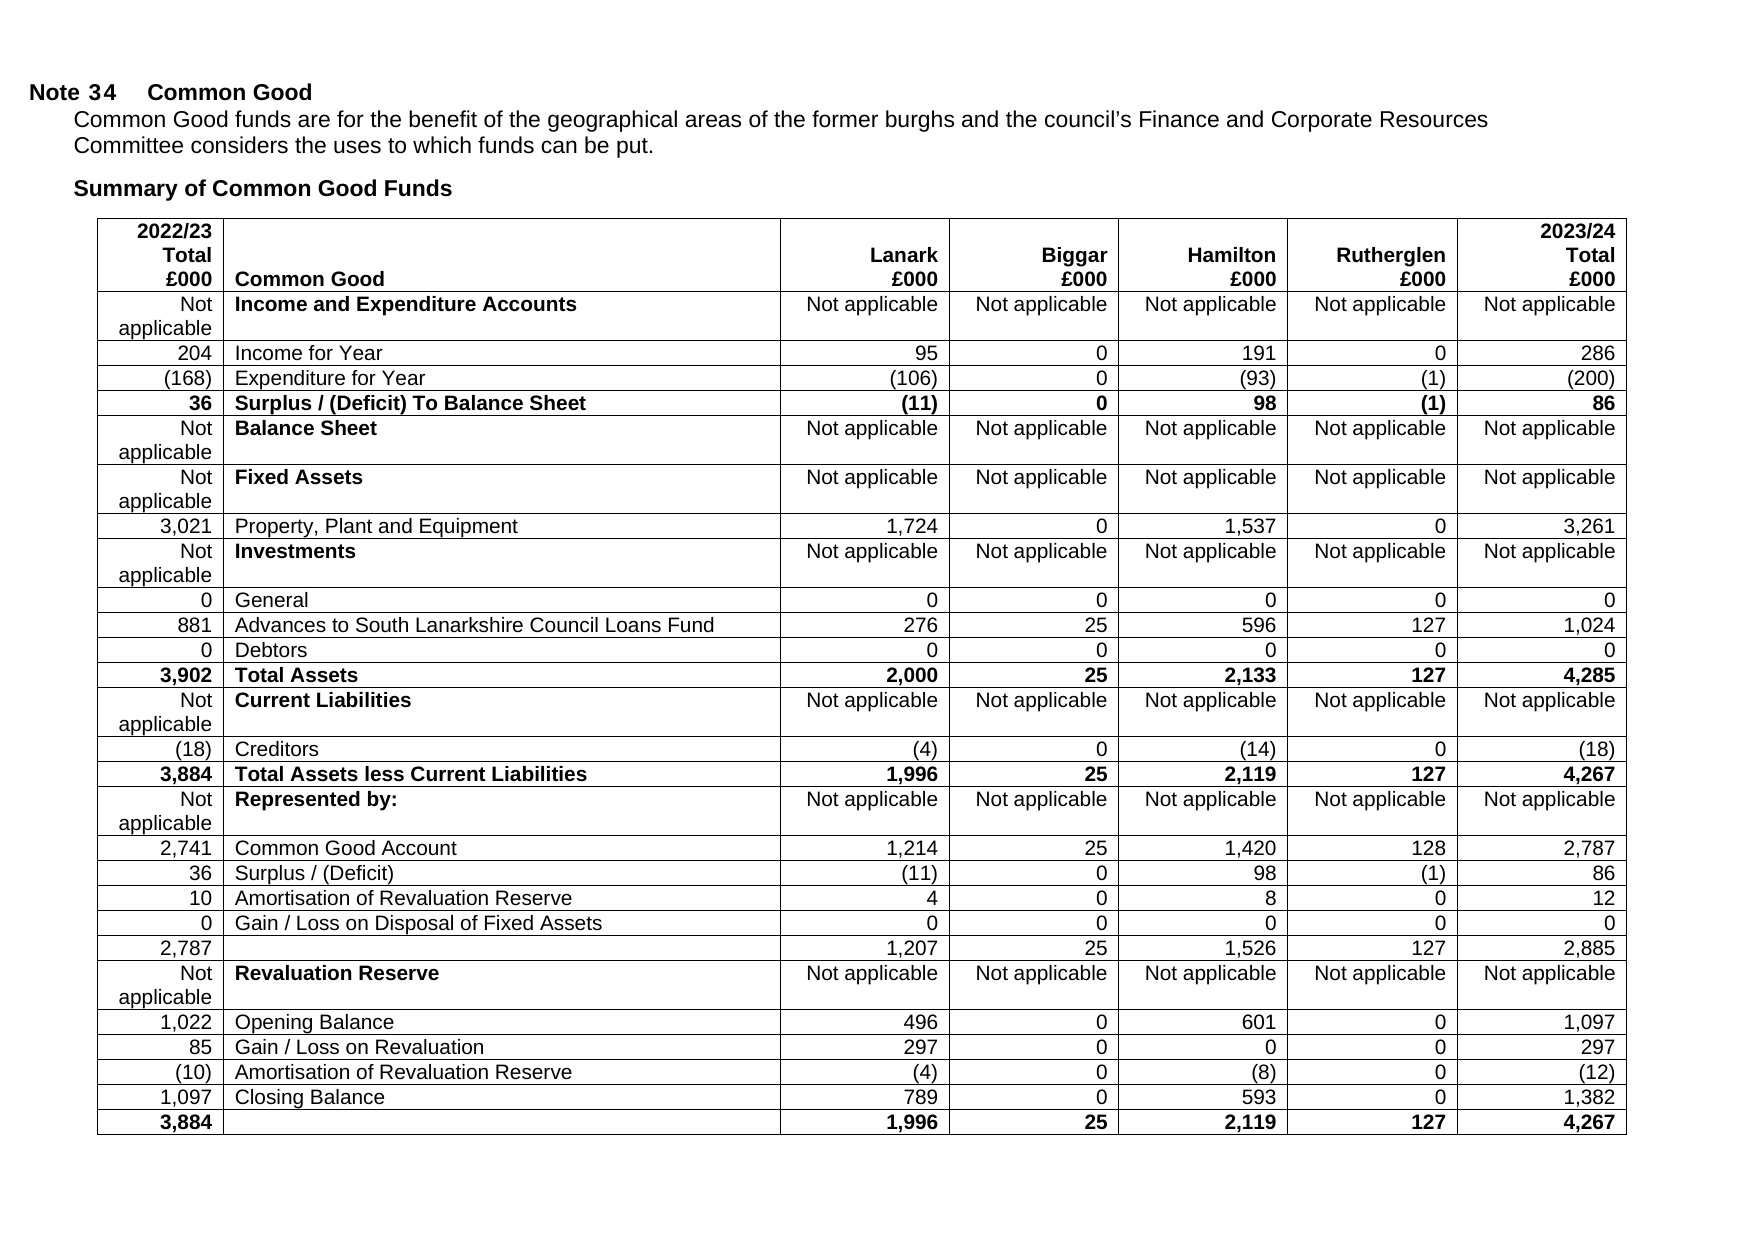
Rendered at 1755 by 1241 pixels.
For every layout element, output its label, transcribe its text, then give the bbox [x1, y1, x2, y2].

table_cell 0 [1288, 638, 1457, 662]
table_cell Current Liabilities [224, 688, 780, 736]
table_cell (93) [1119, 366, 1287, 390]
table_header Rutherglen £000 [1288, 219, 1457, 291]
table_cell (11) [781, 861, 949, 884]
table_cell Not applicable [1288, 416, 1457, 464]
table_cell Balance Sheet [224, 416, 780, 464]
table_cell Surplus / (Deficit) To Balance Sheet [224, 391, 780, 415]
table_cell 1,996 [781, 762, 949, 786]
table_cell 8 [1119, 886, 1287, 909]
table_cell 0 [1288, 737, 1457, 761]
table_cell Not applicable [1288, 292, 1457, 340]
table_cell 0 [1288, 341, 1457, 365]
table_cell 2,133 [1119, 663, 1287, 687]
table_header Biggar £000 [950, 219, 1118, 291]
table_cell Not applicable [781, 465, 949, 513]
table_cell 0 [950, 391, 1118, 415]
table_cell 297 [781, 1035, 949, 1058]
table_cell 0 [781, 911, 949, 934]
table_cell 0 [98, 588, 223, 612]
table_cell 25 [950, 613, 1118, 637]
text Summary of Common Good Funds [73, 175, 1589, 201]
table_cell 1,996 [781, 1110, 949, 1133]
table_cell Gain / Loss on Revaluation [224, 1035, 780, 1058]
table_cell Surplus / (Deficit) [224, 861, 780, 884]
table_cell 2,119 [1119, 1110, 1287, 1133]
text Common Good funds are for the benefit of the geographical areas of the former burghs and the council’s Finance and Corporate Resources Committee considers the uses to which funds can be put. [73, 106, 1589, 158]
table_cell 2,787 [98, 936, 223, 959]
table_cell Advances to South Lanarkshire Council Loans Fund [224, 613, 780, 637]
table_cell 4,267 [1458, 762, 1626, 786]
table_cell Not applicable [781, 539, 949, 587]
table_cell 127 [1288, 762, 1457, 786]
table_cell 4 [781, 886, 949, 909]
table_cell Not applicable [1119, 688, 1287, 736]
table_cell 95 [781, 341, 949, 365]
table_cell (1) [1288, 391, 1457, 415]
table_cell 25 [950, 836, 1118, 859]
table_cell Revaluation Reserve [224, 961, 780, 1008]
table_cell 0 [950, 638, 1118, 662]
table_cell 0 [1119, 638, 1287, 662]
table_cell Not applicable [1119, 416, 1287, 464]
table_cell Not applicable [950, 688, 1118, 736]
table_cell 0 [1288, 886, 1457, 909]
table_cell Not applicable [950, 292, 1118, 340]
table_cell Not applicable [950, 961, 1118, 1008]
table_cell 0 [98, 638, 223, 662]
table_cell Not applicable [1288, 539, 1457, 587]
table_cell Creditors [224, 737, 780, 761]
table_cell Not applicable [1119, 787, 1287, 834]
table_cell 0 [950, 514, 1118, 538]
table_cell 25 [950, 762, 1118, 786]
table_header Common Good [224, 219, 780, 291]
table_cell Gain / Loss on Disposal of Fixed Assets [224, 911, 780, 934]
table_cell 0 [1458, 911, 1626, 934]
table_cell 25 [950, 936, 1118, 959]
table_cell (12) [1458, 1060, 1626, 1083]
table_header Lanark £000 [781, 219, 949, 291]
table_cell [224, 1110, 780, 1133]
table_cell Not applicable [1458, 961, 1626, 1008]
table_cell Expenditure for Year [224, 366, 780, 390]
table_cell (1) [1288, 861, 1457, 884]
table_cell 0 [950, 911, 1118, 934]
table_cell Not applicable [781, 961, 949, 1008]
table_cell 0 [950, 861, 1118, 884]
table_cell Not applicable [1119, 961, 1287, 1008]
table_cell 0 [950, 341, 1118, 365]
table_cell 36 [98, 391, 223, 415]
table_cell 0 [950, 1060, 1118, 1083]
table_cell Closing Balance [224, 1085, 780, 1108]
table_cell Not applicable [950, 539, 1118, 587]
table_cell 0 [950, 1035, 1118, 1058]
table_cell 286 [1458, 341, 1626, 365]
table_cell 191 [1119, 341, 1287, 365]
table_cell 36 [98, 861, 223, 884]
table_cell 0 [1288, 1085, 1457, 1108]
table_cell 0 [1288, 1060, 1457, 1083]
table_cell 2,885 [1458, 936, 1626, 959]
table_cell 3,902 [98, 663, 223, 687]
table_cell (1) [1288, 366, 1457, 390]
table_cell Opening Balance [224, 1010, 780, 1033]
table_cell 10 [98, 886, 223, 909]
table_cell 1,207 [781, 936, 949, 959]
table_cell 1,097 [1458, 1010, 1626, 1033]
table_cell 0 [1288, 911, 1457, 934]
table_cell 1,214 [781, 836, 949, 859]
table_cell 0 [781, 588, 949, 612]
table_cell (8) [1119, 1060, 1287, 1083]
table_cell Not applicable [98, 688, 223, 736]
table_cell (18) [98, 737, 223, 761]
table_cell 1,024 [1458, 613, 1626, 637]
table_cell 127 [1288, 663, 1457, 687]
subtitle Note 34 Common Good [29, 79, 1589, 106]
table_cell Not applicable [98, 539, 223, 587]
table_cell 1,382 [1458, 1085, 1626, 1108]
table_cell Not applicable [1119, 539, 1287, 587]
table_cell 789 [781, 1085, 949, 1108]
table_cell 3,884 [98, 1110, 223, 1133]
table_cell Not applicable [98, 787, 223, 834]
table_cell (200) [1458, 366, 1626, 390]
table_cell [224, 936, 780, 959]
table_cell 1,724 [781, 514, 949, 538]
table_cell Not applicable [1458, 465, 1626, 513]
table_cell 2,741 [98, 836, 223, 859]
table_cell (168) [98, 366, 223, 390]
table_cell 4,267 [1458, 1110, 1626, 1133]
table_header Hamilton £000 [1119, 219, 1287, 291]
table_cell 601 [1119, 1010, 1287, 1033]
table_cell Income and Expenditure Accounts [224, 292, 780, 340]
table_cell 128 [1288, 836, 1457, 859]
table_cell 1,022 [98, 1010, 223, 1033]
table_cell 0 [950, 737, 1118, 761]
table_cell 85 [98, 1035, 223, 1058]
table_cell Not applicable [1458, 787, 1626, 834]
table_cell 127 [1288, 1110, 1457, 1133]
table_cell Not applicable [1119, 292, 1287, 340]
table_cell 0 [98, 911, 223, 934]
table_cell 2,787 [1458, 836, 1626, 859]
table_cell 3,261 [1458, 514, 1626, 538]
table_cell 496 [781, 1010, 949, 1033]
table_cell Investments [224, 539, 780, 587]
table_cell 3,884 [98, 762, 223, 786]
table_cell Not applicable [781, 292, 949, 340]
table_cell 1,537 [1119, 514, 1287, 538]
table_cell 0 [1288, 1010, 1457, 1033]
table_cell Not applicable [98, 465, 223, 513]
table_cell Not applicable [1288, 787, 1457, 834]
table_cell (11) [781, 391, 949, 415]
table_cell Property, Plant and Equipment [224, 514, 780, 538]
table_cell Not applicable [1458, 416, 1626, 464]
table_cell (18) [1458, 737, 1626, 761]
table_cell (10) [98, 1060, 223, 1083]
table_cell Debtors [224, 638, 780, 662]
table_cell 0 [781, 638, 949, 662]
table_cell Not applicable [98, 416, 223, 464]
table_cell 0 [950, 886, 1118, 909]
table_cell Fixed Assets [224, 465, 780, 513]
table_header 2023/24 Total £000 [1458, 219, 1626, 291]
table_cell Income for Year [224, 341, 780, 365]
table_cell Not applicable [1288, 688, 1457, 736]
table_cell 1,420 [1119, 836, 1287, 859]
table_cell 0 [1288, 514, 1457, 538]
table_cell 0 [950, 1010, 1118, 1033]
table_cell 297 [1458, 1035, 1626, 1058]
table_cell 1,097 [98, 1085, 223, 1108]
table_cell Common Good Account [224, 836, 780, 859]
table_cell Not applicable [1458, 688, 1626, 736]
table_cell 25 [950, 1110, 1118, 1133]
table_cell 0 [1458, 638, 1626, 662]
table_cell 204 [98, 341, 223, 365]
table_cell Amortisation of Revaluation Reserve [224, 1060, 780, 1083]
table_cell Not applicable [781, 416, 949, 464]
table_cell Total Assets less Current Liabilities [224, 762, 780, 786]
table_cell Not applicable [781, 787, 949, 834]
table_cell 0 [950, 588, 1118, 612]
table_cell 593 [1119, 1085, 1287, 1108]
table_cell 86 [1458, 391, 1626, 415]
table_header 2022/23 Total £000 [98, 219, 223, 291]
table_cell Not applicable [950, 465, 1118, 513]
table_cell 0 [950, 366, 1118, 390]
table_cell (4) [781, 737, 949, 761]
table_cell General [224, 588, 780, 612]
table_cell (4) [781, 1060, 949, 1083]
table_cell 2,000 [781, 663, 949, 687]
table_cell Not applicable [781, 688, 949, 736]
table_cell Not applicable [98, 961, 223, 1008]
table_cell 0 [1458, 588, 1626, 612]
table_cell 276 [781, 613, 949, 637]
table_cell 881 [98, 613, 223, 637]
table_cell Total Assets [224, 663, 780, 687]
table_cell 25 [950, 663, 1118, 687]
table_cell 127 [1288, 936, 1457, 959]
table_cell Represented by: [224, 787, 780, 834]
table_cell 86 [1458, 861, 1626, 884]
table_cell Not applicable [98, 292, 223, 340]
table_cell 0 [1119, 911, 1287, 934]
table_cell Not applicable [1119, 465, 1287, 513]
table_cell 12 [1458, 886, 1626, 909]
table_cell 0 [1119, 1035, 1287, 1058]
table_cell Not applicable [1458, 292, 1626, 340]
table_cell Amortisation of Revaluation Reserve [224, 886, 780, 909]
table_cell 596 [1119, 613, 1287, 637]
table_cell 3,021 [98, 514, 223, 538]
table_cell Not applicable [950, 787, 1118, 834]
table_cell 127 [1288, 613, 1457, 637]
table_cell 2,119 [1119, 762, 1287, 786]
table_cell 4,285 [1458, 663, 1626, 687]
table_cell (14) [1119, 737, 1287, 761]
table_cell Not applicable [1288, 961, 1457, 1008]
table_cell 0 [1288, 588, 1457, 612]
table_cell 0 [1119, 588, 1287, 612]
table_cell Not applicable [1288, 465, 1457, 513]
table_cell Not applicable [950, 416, 1118, 464]
table_cell (106) [781, 366, 949, 390]
table_cell Not applicable [1458, 539, 1626, 587]
table_cell 98 [1119, 861, 1287, 884]
table_cell 0 [950, 1085, 1118, 1108]
table_cell 1,526 [1119, 936, 1287, 959]
table_cell 0 [1288, 1035, 1457, 1058]
table_cell 98 [1119, 391, 1287, 415]
